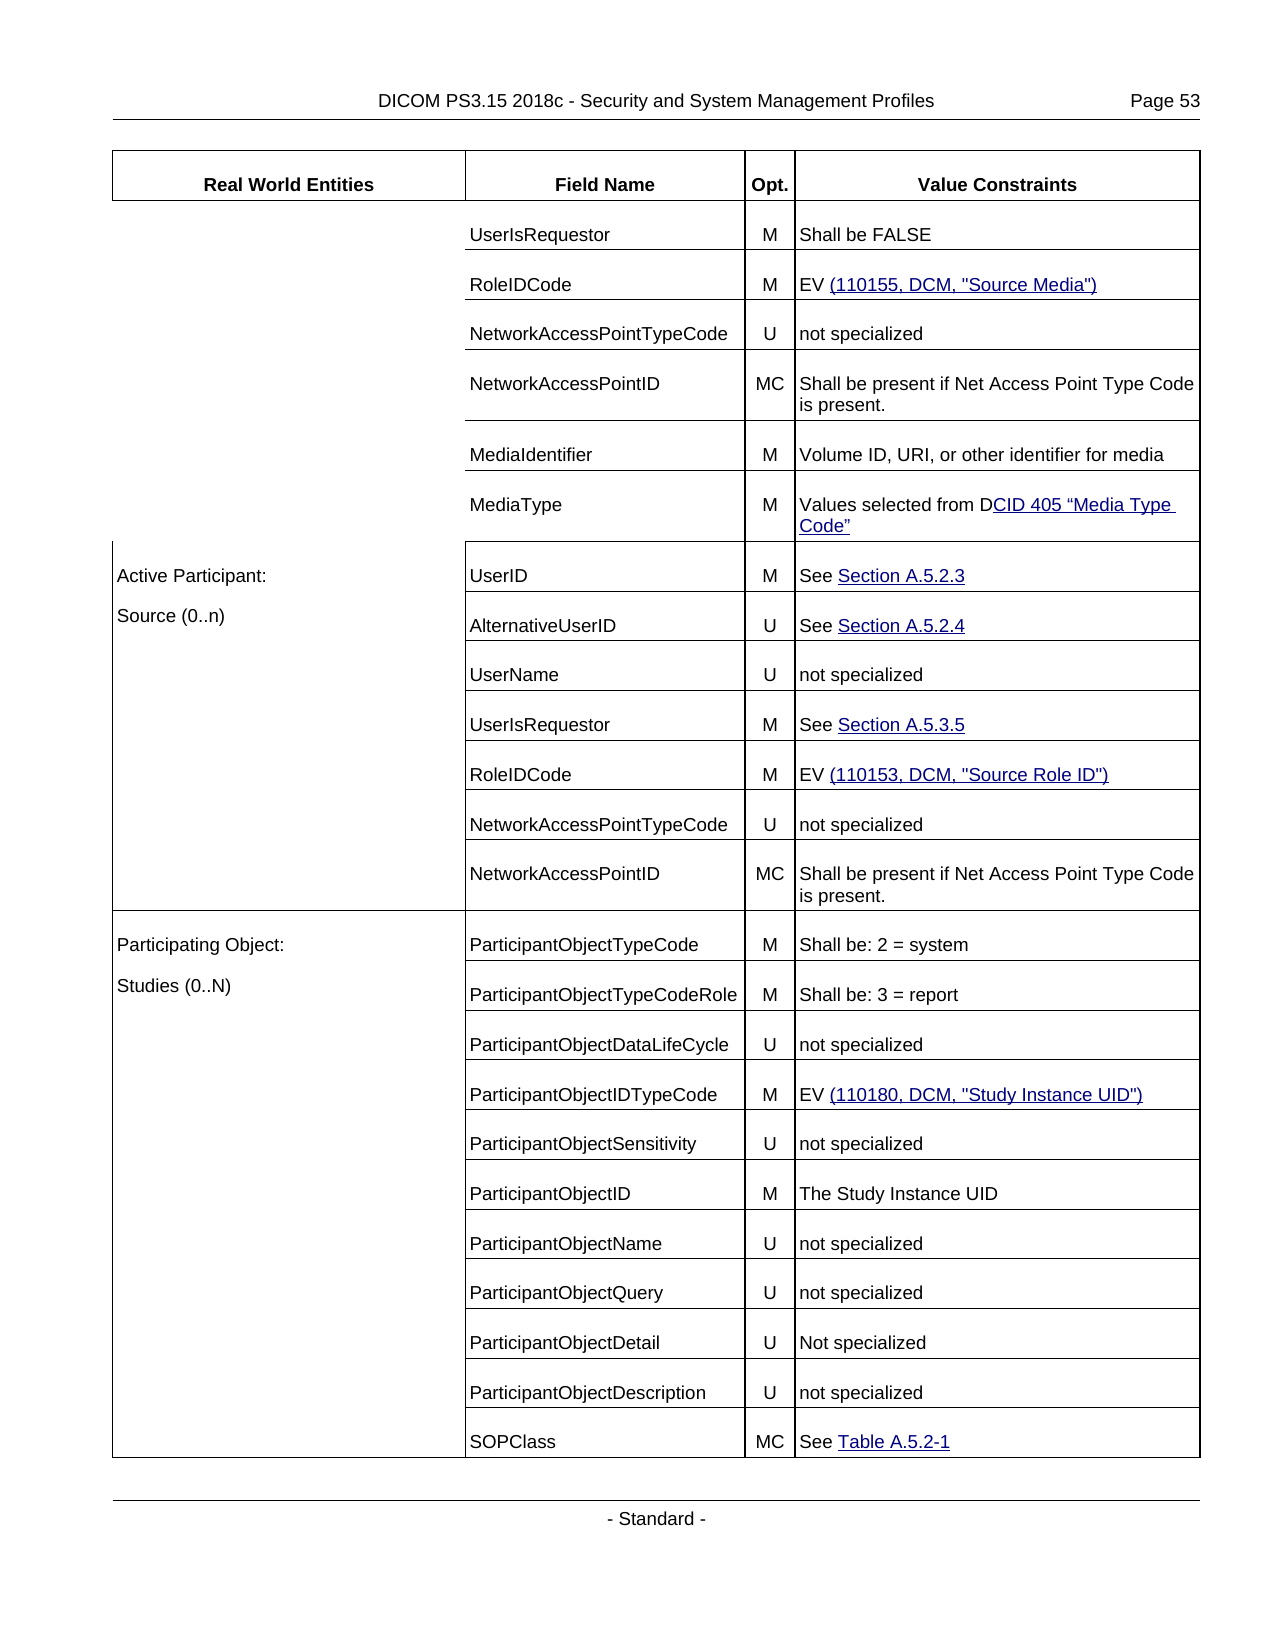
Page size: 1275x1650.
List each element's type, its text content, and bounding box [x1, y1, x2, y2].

table_cell ParticipantObjectDescription [466, 1359, 744, 1407]
table_cell Shall be FALSE [796, 201, 1199, 249]
table_cell ParticipantObjectDetail [466, 1309, 744, 1357]
table_cell M [746, 201, 794, 249]
table_cell U [746, 1259, 794, 1308]
table_cell MediaType [465, 471, 744, 541]
table_cell Shall be: 3 = report [796, 961, 1199, 1010]
table_cell NetworkAccessPointID [466, 840, 744, 910]
table_cell EV (110153, DCM, "Source Role ID") [796, 741, 1199, 789]
table_cell See Section A.5.3.5 [796, 691, 1199, 740]
table_cell MediaIdentifier [465, 421, 744, 470]
table_cell NetworkAccessPointID [465, 350, 744, 420]
table_cell U [746, 641, 794, 690]
table_cell ParticipantObjectID [466, 1160, 744, 1208]
table_header Field Name [466, 151, 744, 200]
table_cell U [746, 790, 794, 839]
table_cell not specialized [796, 1011, 1199, 1059]
table_cell See Section A.5.2.4 [796, 592, 1199, 640]
table_cell See Table A.5.2-1 [796, 1408, 1199, 1457]
table_cell not specialized [796, 790, 1199, 839]
table_cell ParticipantObjectDataLifeCycle [466, 1011, 744, 1059]
table_cell M [746, 421, 794, 470]
table_cell EV (110155, DCM, "Source Media") [796, 250, 1199, 299]
table_cell U [746, 1110, 794, 1159]
table_cell Shall be: 2 = system [796, 911, 1199, 960]
table_cell EV (110180, DCM, "Study Instance UID") [796, 1060, 1199, 1109]
table_cell ParticipantObjectTypeCodeRole [466, 961, 744, 1010]
table_header Opt. [746, 151, 794, 200]
table_cell not specialized [796, 300, 1199, 349]
table_cell M [746, 250, 794, 299]
table_header Real World Entities [113, 151, 465, 200]
table_cell UserName [466, 641, 744, 690]
table_cell U [746, 1210, 794, 1258]
table_cell MC [746, 840, 794, 910]
table_cell Active Participant: Source (0..n) [113, 541, 465, 910]
table_cell RoleIDCode [466, 741, 744, 789]
table_cell not specialized [796, 1259, 1199, 1308]
table_cell AlternativeUserID [466, 592, 744, 640]
table_cell M [746, 911, 794, 960]
table_cell Shall be present if Net Access Point Type Code is present. [796, 840, 1199, 910]
table_cell The Study Instance UID [796, 1160, 1199, 1208]
table_cell M [746, 741, 794, 789]
table_cell not specialized [796, 641, 1199, 690]
table_cell not specialized [796, 1110, 1199, 1159]
table_cell ParticipantObjectIDTypeCode [466, 1060, 744, 1109]
table_cell M [746, 1160, 794, 1208]
table_cell not specialized [796, 1210, 1199, 1258]
table_cell UserIsRequestor [466, 691, 744, 740]
table_cell MC [746, 350, 794, 420]
table_cell M [746, 1060, 794, 1109]
table_cell Not specialized [796, 1309, 1199, 1357]
table_cell Participating Object: Studies (0..N) [113, 911, 465, 1457]
table_cell UserIsRequestor [465, 201, 744, 249]
table_cell not specialized [796, 1359, 1199, 1407]
table_cell U [746, 592, 794, 640]
table_cell M [746, 542, 794, 591]
table_cell ParticipantObjectSensitivity [466, 1110, 744, 1159]
table_cell ParticipantObjectQuery [466, 1259, 744, 1308]
table_cell RoleIDCode [465, 250, 744, 299]
table_cell U [746, 1309, 794, 1357]
table_cell MC [746, 1408, 794, 1457]
table_cell M [746, 961, 794, 1010]
table_header Value Constraints [796, 151, 1199, 200]
table_cell NetworkAccessPointTypeCode [465, 300, 744, 349]
table_cell NetworkAccessPointTypeCode [466, 790, 744, 839]
table_cell ParticipantObjectTypeCode [466, 911, 744, 960]
table_cell M [746, 471, 794, 541]
table_cell Values selected from DCID 405 “Media Type Code” [796, 471, 1199, 541]
table_cell M [746, 691, 794, 740]
table_cell Shall be present if Net Access Point Type Code is present. [796, 350, 1199, 420]
table_cell U [746, 300, 794, 349]
table_cell See Section A.5.2.3 [796, 542, 1199, 591]
table_cell Volume ID, URI, or other identifier for media [796, 421, 1199, 470]
table_cell UserID [466, 542, 744, 591]
table_cell U [746, 1011, 794, 1059]
table_cell ParticipantObjectName [466, 1210, 744, 1258]
table_cell U [746, 1359, 794, 1407]
table_cell SOPClass [466, 1408, 744, 1457]
